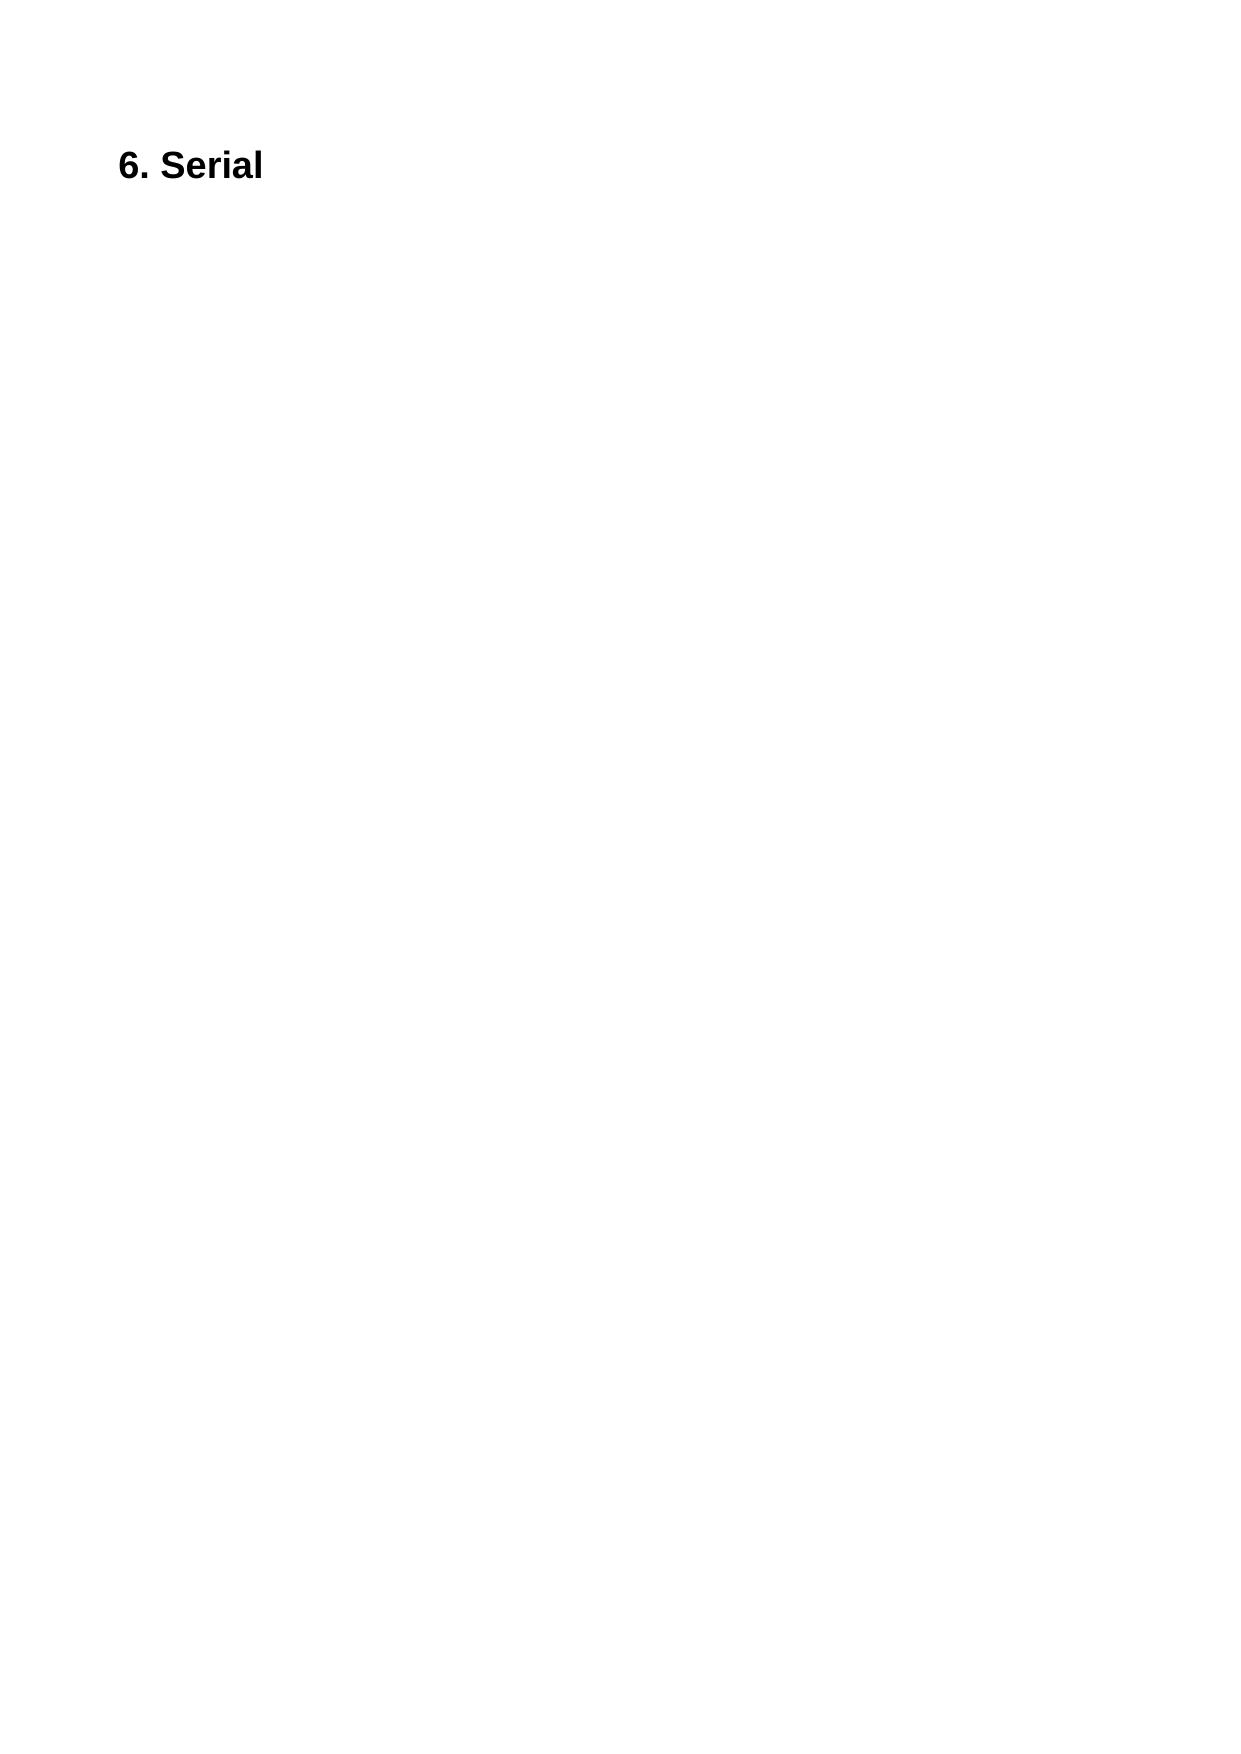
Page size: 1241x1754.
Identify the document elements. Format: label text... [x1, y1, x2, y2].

subtitle 6. Serial [118, 143, 1122, 187]
